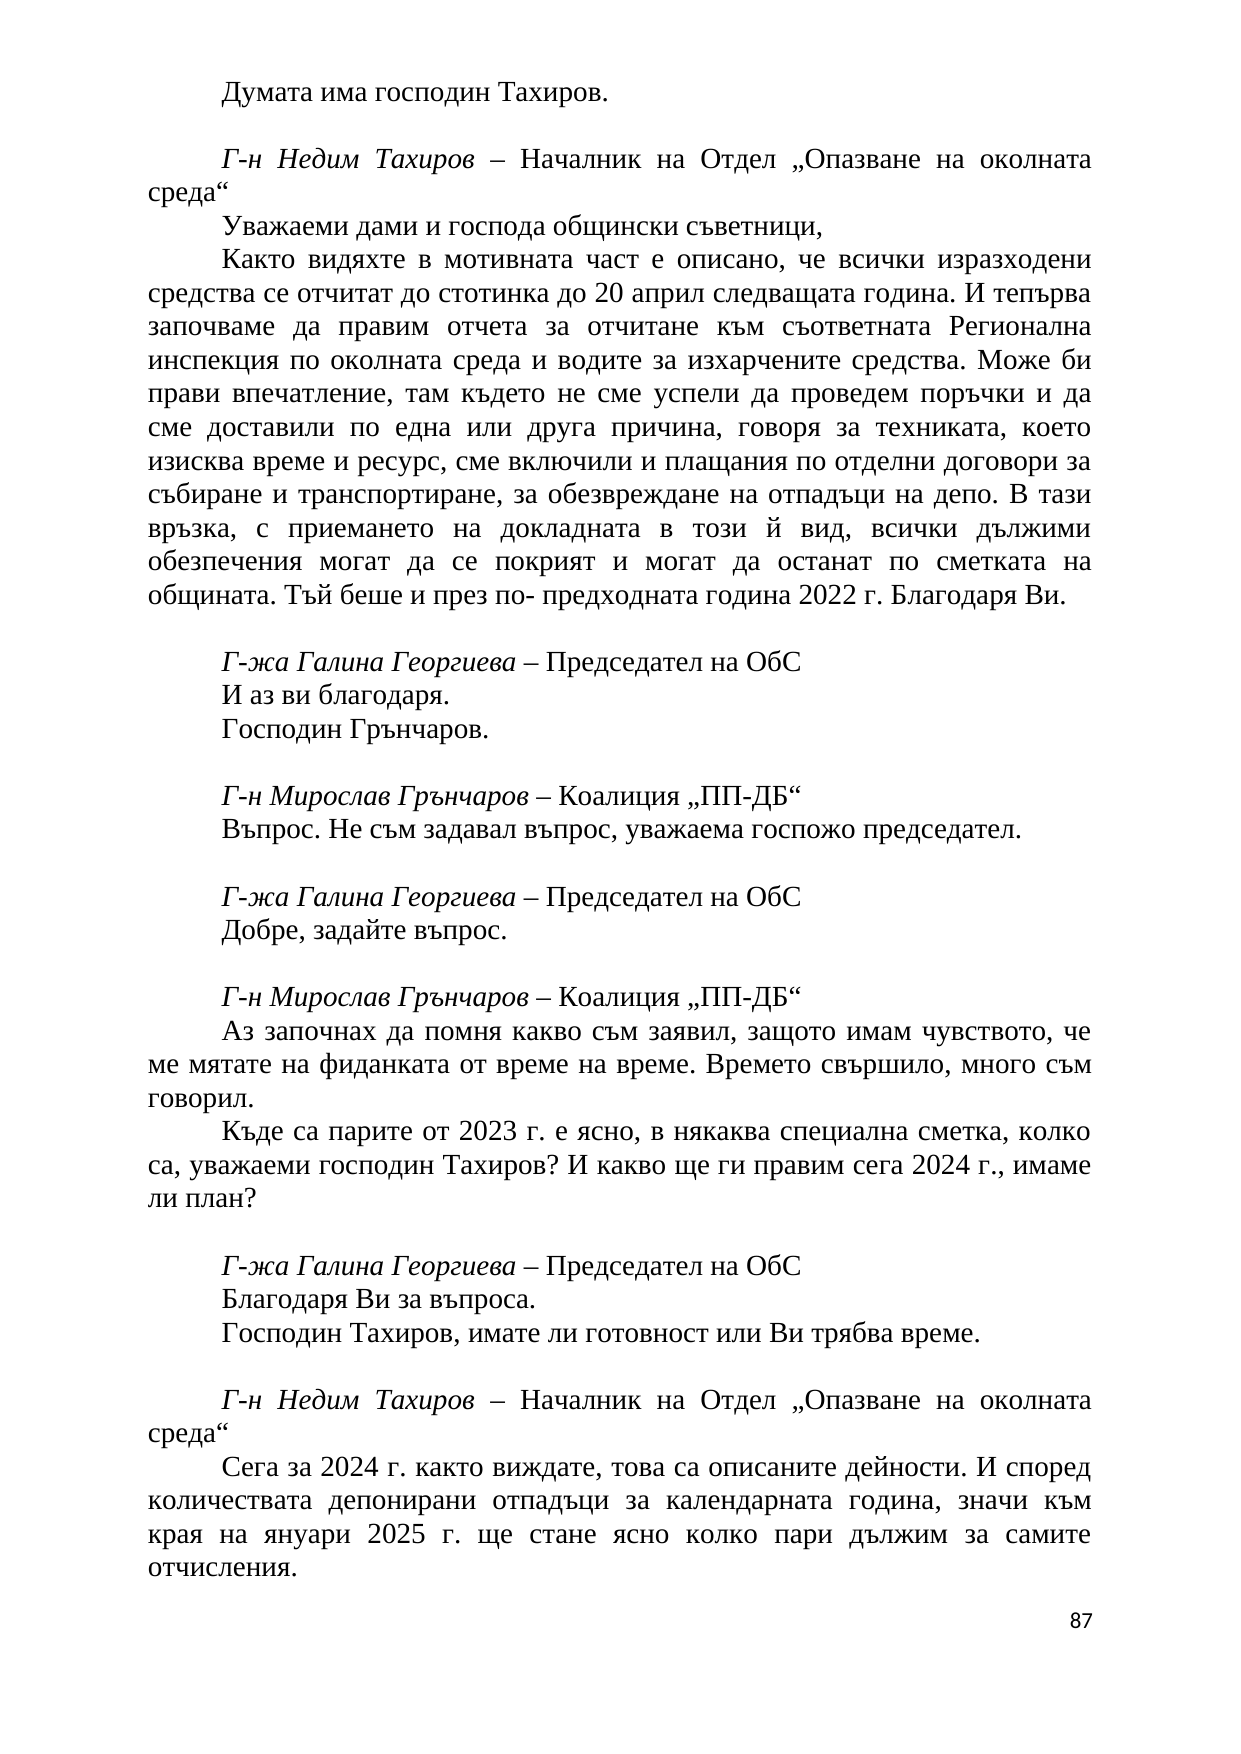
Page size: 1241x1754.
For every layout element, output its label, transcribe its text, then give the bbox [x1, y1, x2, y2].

text Аз започнах да помня какво съм заявил, защото имам чувството, че ме мятате на фиданката от време на време. Времето свършило, много съм говорил. [148, 1013, 1093, 1113]
text Г-н Недим Тахиров – Началник на Отдел „Опазване на околната среда“ [148, 1382, 1093, 1449]
text Добре, задайте въпрос. [148, 912, 1093, 946]
text Въпрос. Не съм задавал въпрос, уважаема госпожо председател. [148, 812, 1093, 845]
text Къде са парите от 2023 г. е ясно, в някаква специална сметка, колко са, уважаеми господин Тахиров? И какво ще ги правим сега 2024 г., имаме ли план? [148, 1113, 1093, 1214]
text Господин Грънчаров. [148, 711, 1093, 744]
text Думата има господин Тахиров. [148, 74, 1093, 107]
text Г-жа Галина Георгиева – Председател на ОбС [148, 644, 1093, 677]
text Благодаря Ви за въпроса. [148, 1281, 1093, 1315]
text Господин Тахиров, имате ли готовност или Ви трябва време. [148, 1315, 1093, 1348]
text Г-н Недим Тахиров – Началник на Отдел „Опазване на околната среда“ [148, 141, 1093, 208]
text Сега за 2024 г. както виждате, това са описаните дейности. И според количествата депонирани отпадъци за календарната година, значи към края на януари 2025 г. ще стане ясно колко пари дължим за самите отчисления. [148, 1449, 1093, 1583]
text Уважаеми дами и господа общински съветници, [148, 208, 1093, 241]
text Г-н Мирослав Грънчаров – Коалиция „ПП-ДБ“ [148, 778, 1093, 812]
text И аз ви благодаря. [148, 677, 1093, 711]
text Г-жа Галина Георгиева – Председател на ОбС [148, 1248, 1093, 1281]
text Г-жа Галина Георгиева – Председател на ОбС [148, 879, 1093, 912]
text Г-н Мирослав Грънчаров – Коалиция „ПП-ДБ“ [148, 979, 1093, 1013]
text Както видяхте в мотивната част е описано, че всички изразходени средства се отчитат до стотинка до 20 април следващата година. И тепърва започваме да правим отчета за отчитане към съответната Регионална инспекция по околната среда и водите за изхарчените средства. Може би прави впечатление, там където не сме успели да проведем поръчки и да сме доставили по една или друга причина, говоря за техниката, което изисква време и ресурс, сме включили и плащания по отделни договори за събиране и транспортиране, за обезвреждане на отпадъци на депо. В тази връзка, с приемането на докладната в този й вид, всички дължими обезпечения могат да се покрият и могат да останат по сметката на общината. Тъй беше и през по- предходната година 2022 г. Благодаря Ви. [148, 241, 1093, 610]
